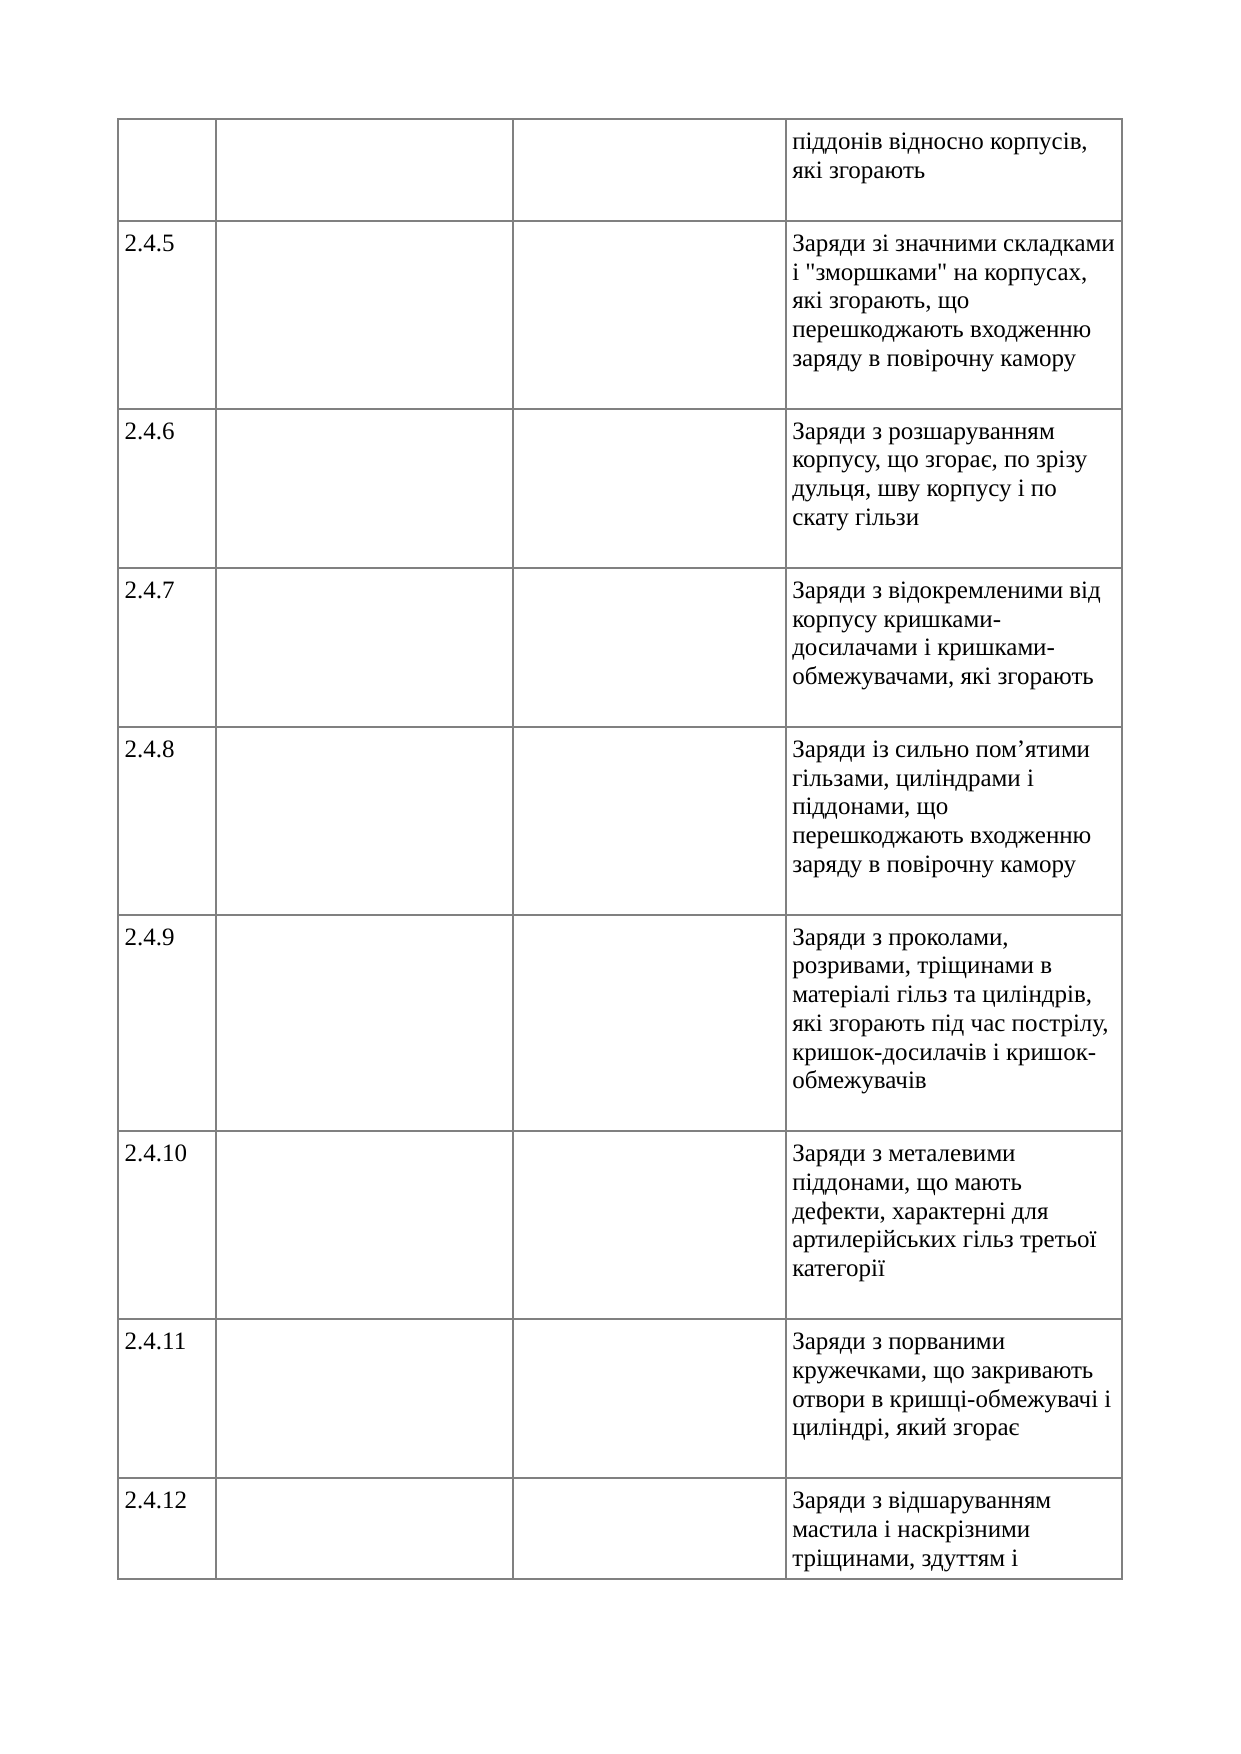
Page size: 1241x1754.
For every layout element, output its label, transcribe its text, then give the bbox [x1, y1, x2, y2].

table_cell [514, 1479, 785, 1578]
table_cell 2.4.7 [119, 569, 215, 726]
table_cell Заряди з розшаруванням корпусу, що згорає, по зрізу дульця, шву корпусу і по скату гільзи [787, 410, 1121, 567]
table_cell [514, 1320, 785, 1477]
table_cell Заряди з проколами, розривами, тріщинами в матеріалі гільз та циліндрів, які згорають під час пострілу, кришок-досилачів і кришок-обмежувачів [787, 916, 1121, 1130]
table_cell [514, 916, 785, 1130]
table_cell [514, 120, 785, 220]
table_cell 2.4.11 [119, 1320, 215, 1477]
table_cell Заряди з відокремленими від корпусу кришками-досилачами і кришками-обмежувачами, які згорають [787, 569, 1121, 726]
table_cell [514, 569, 785, 726]
table_cell 2.4.5 [119, 222, 215, 407]
table_cell Заряди з порваними кружечками, що закривають отвори в кришці-обмежувачі і циліндрі, який згорає [787, 1320, 1121, 1477]
table_cell [217, 1132, 512, 1318]
table_cell [119, 120, 215, 220]
table_cell Заряди з металевими піддонами, що мають дефекти, характерні для артилерійських гільз третьої категорії [787, 1132, 1121, 1318]
table_cell [514, 728, 785, 913]
table_cell [514, 222, 785, 407]
table_cell Заряди зі значними складками і "зморшками" на корпусах, які згорають, що перешкоджають входженню заряду в повірочну камору [787, 222, 1121, 407]
table_cell 2.4.6 [119, 410, 215, 567]
table_cell [217, 1320, 512, 1477]
table_cell 2.4.10 [119, 1132, 215, 1318]
table_cell [514, 1132, 785, 1318]
table_cell 2.4.9 [119, 916, 215, 1130]
table_cell Заряди з відшаруванням мастила і наскрізними тріщинами, здуттям і [787, 1479, 1121, 1578]
table_cell [217, 1479, 512, 1578]
table_cell піддонів відносно корпусів, які згорають [787, 120, 1121, 220]
table_cell Заряди із сильно пом’ятими гільзами, циліндрами і піддонами, що перешкоджають входженню заряду в повірочну камору [787, 728, 1121, 913]
table_cell 2.4.12 [119, 1479, 215, 1578]
table_cell 2.4.8 [119, 728, 215, 913]
table_cell [217, 410, 512, 567]
table_cell [514, 410, 785, 567]
table_cell [217, 120, 512, 220]
table_cell [217, 222, 512, 407]
table_cell [217, 916, 512, 1130]
table_cell [217, 728, 512, 913]
table_cell [217, 569, 512, 726]
